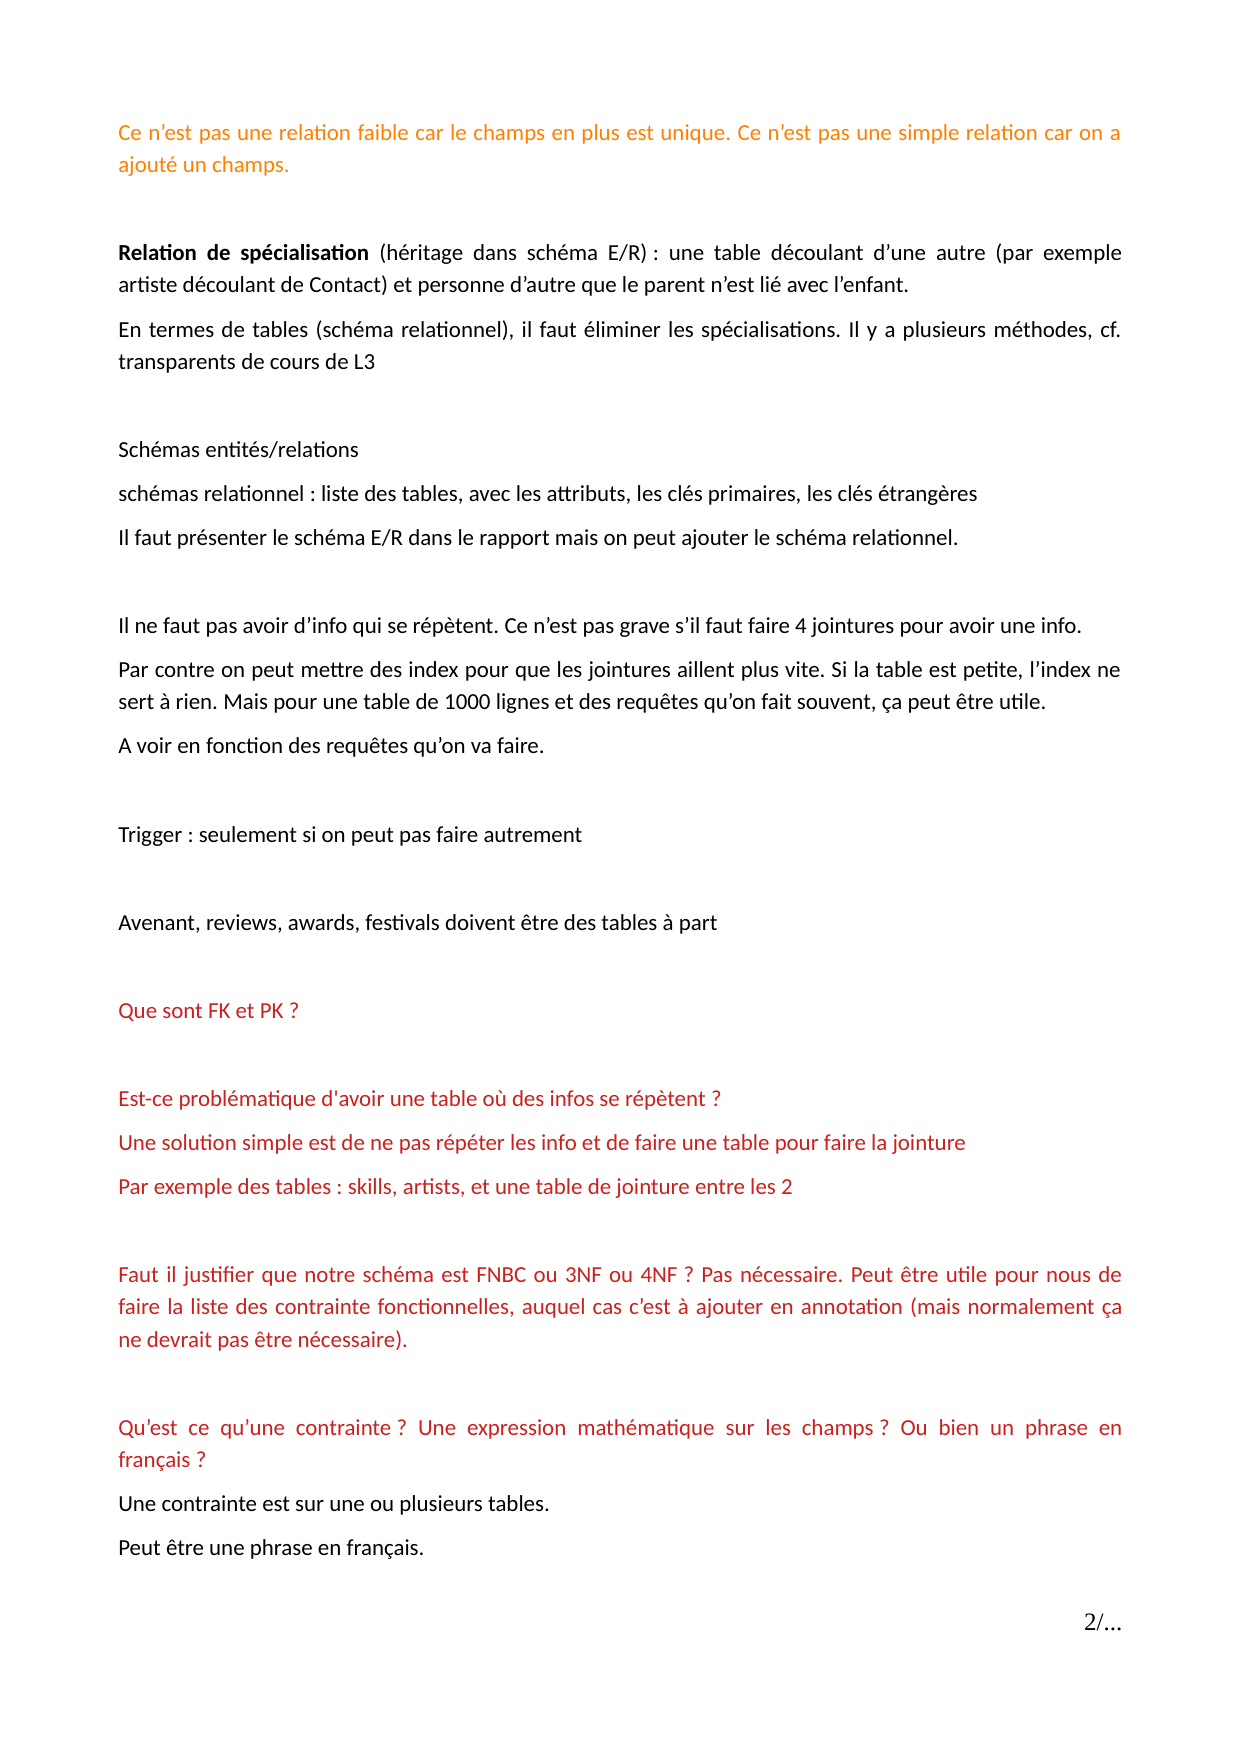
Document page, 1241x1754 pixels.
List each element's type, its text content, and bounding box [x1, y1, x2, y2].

text A voir en fonction des requêtes qu’on va faire. [118, 732, 1122, 759]
text Que sont FK et PK ? [118, 996, 1122, 1024]
text Il faut présenter le schéma E/R dans le rapport mais on peut ajouter le schéma relationnel. [118, 523, 1122, 551]
text Ce n’est pas une relation faible car le champs en plus est unique. Ce n’est pas une simple relation car on a ajouté un champs. [118, 118, 1122, 178]
text Il ne faut pas avoir d’info qui se répètent. Ce n’est pas grave s’il faut faire 4 jointures pour avoir une info. [118, 611, 1122, 639]
text Faut il justifier que notre schéma est FNBC ou 3NF ou 4NF ? Pas nécessaire. Peut être utile pour nous de faire la liste des contrainte fonctionnelles, auquel cas c’est à ajouter en annotation (mais normalement ça ne devrait pas être nécessaire). [118, 1260, 1122, 1353]
text Avenant, reviews, awards, festivals doivent être des tables à part [118, 908, 1122, 936]
text Trigger : seulement si on peut pas faire autrement [118, 820, 1122, 848]
text Est-ce problématique d'avoir une table où des infos se répètent ? [118, 1084, 1122, 1112]
text Par contre on peut mettre des index pour que les jointures aillent plus vite. Si la table est petite, l’index ne sert à rien. Mais pour une table de 1000 lignes et des requêtes qu’on fait souvent, ça peut être utile. [118, 655, 1122, 716]
text Une contrainte est sur une ou plusieurs tables. [118, 1489, 1122, 1517]
text Par exemple des tables : skills, artists, et une table de jointure entre les 2 [118, 1172, 1122, 1200]
text schémas relationnel : liste des tables, avec les attributs, les clés primaires, les clés étrangères [118, 479, 1122, 507]
text Schémas entités/relations [118, 435, 1122, 463]
text En termes de tables (schéma relationnel), il faut éliminer les spécialisations. Il y a plusieurs méthodes, cf. transparents de cours de L3 [118, 315, 1122, 375]
text Peut être une phrase en français. [118, 1533, 1122, 1561]
text Relation de spécialisation (héritage dans schéma E/R) : une table découlant d’une autre (par exemple artiste découlant de Contact) et personne d’autre que le parent n’est lié avec l’enfant. [118, 238, 1122, 299]
text Une solution simple est de ne pas répéter les info et de faire une table pour faire la jointure [118, 1128, 1122, 1156]
text Qu’est ce qu’une contrainte ? Une expression mathématique sur les champs ? Ou bien un phrase en français ? [118, 1413, 1122, 1473]
